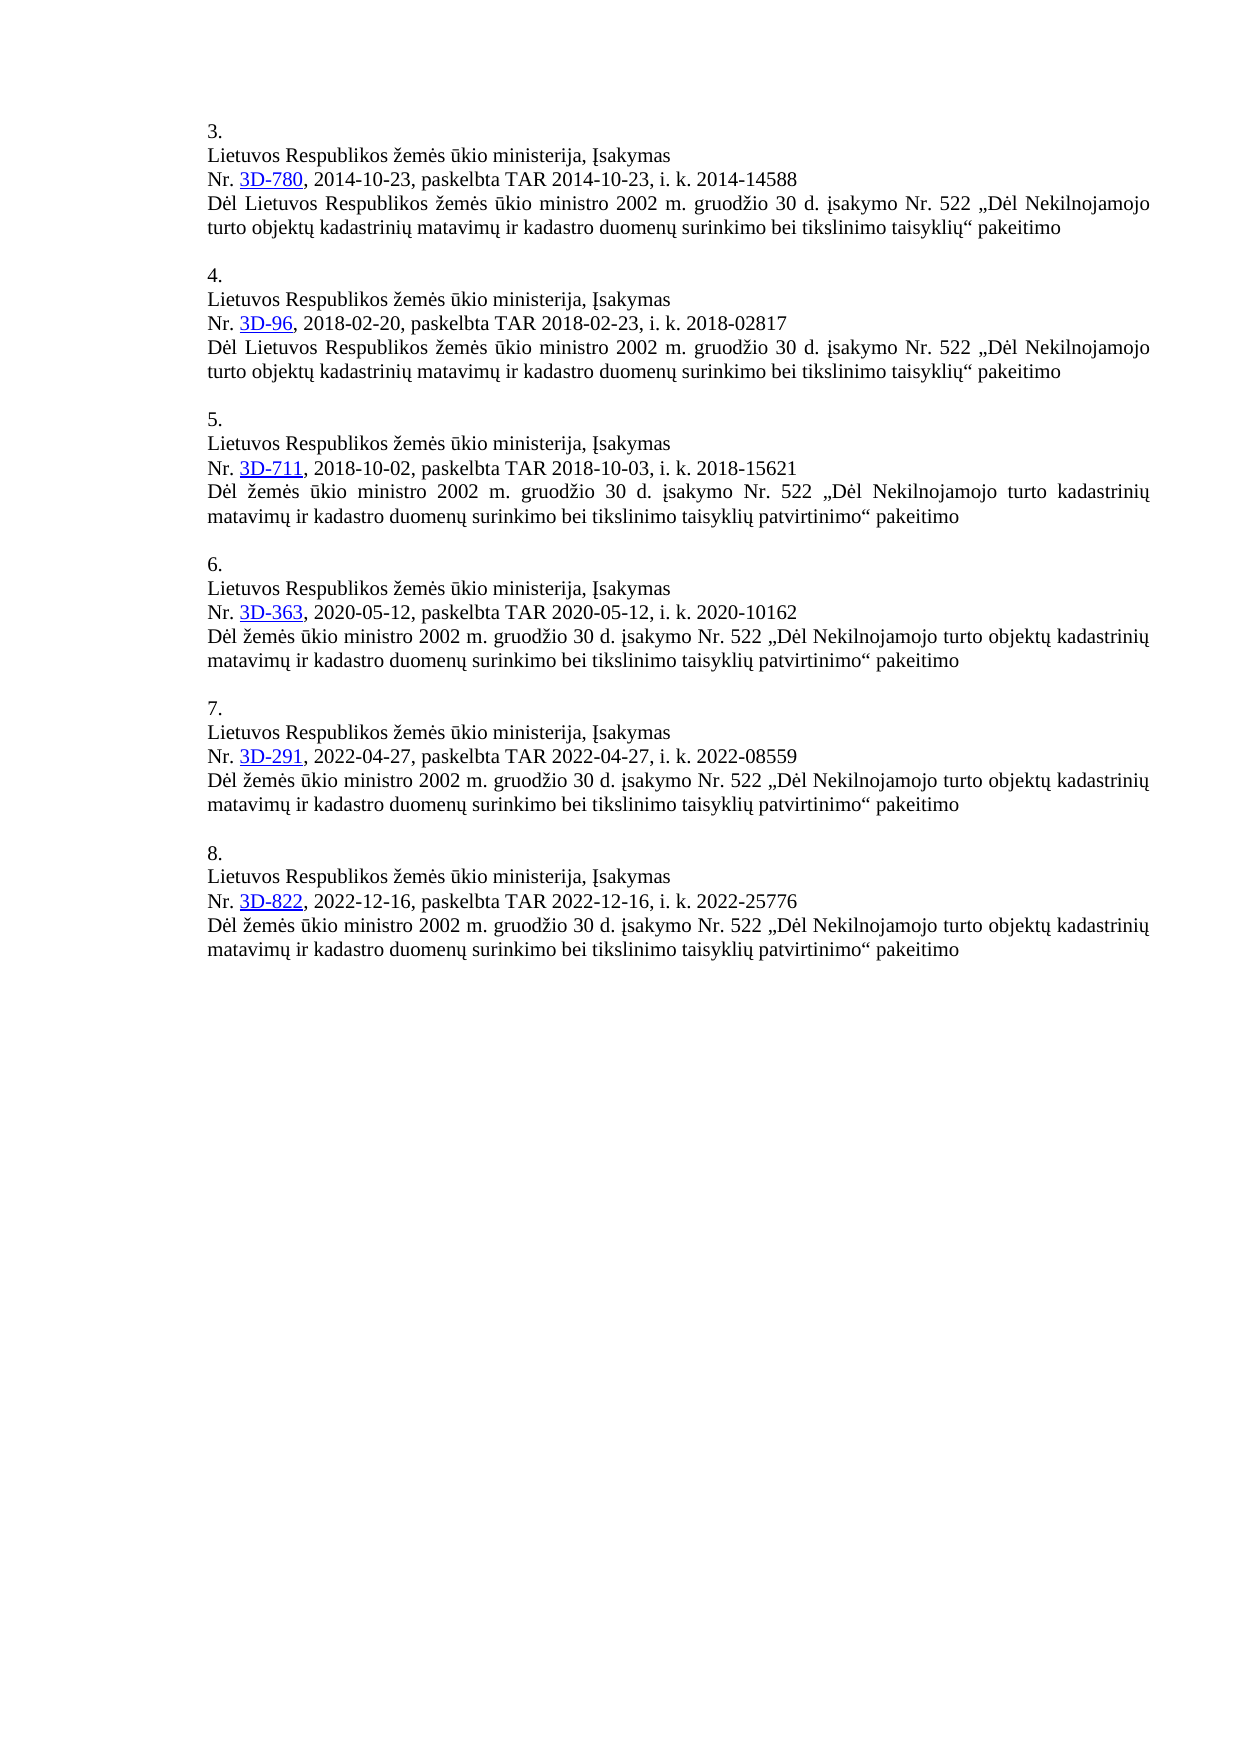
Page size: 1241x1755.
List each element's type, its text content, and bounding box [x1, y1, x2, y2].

text Lietuvos Respublikos žemės ūkio ministerija, Įsakymas [207, 431, 1152, 455]
text 5. [207, 407, 1152, 431]
text Lietuvos Respublikos žemės ūkio ministerija, Įsakymas [207, 576, 1152, 600]
text Dėl Lietuvos Respublikos žemės ūkio ministro 2002 m. gruodžio 30 d. įsakymo Nr. 522 „Dėl Nekilnojamojo turto objektų kadastrinių matavimų ir kadastro duomenų surinkimo bei tikslinimo taisyklių“ pakeitimo [207, 191, 1152, 239]
text Dėl žemės ūkio ministro 2002 m. gruodžio 30 d. įsakymo Nr. 522 „Dėl Nekilnojamojo turto kadastrinių matavimų ir kadastro duomenų surinkimo bei tikslinimo taisyklių patvirtinimo“ pakeitimo [207, 479, 1152, 528]
text Nr. 3D-96, 2018-02-20, paskelbta TAR 2018-02-23, i. k. 2018-02817 [207, 311, 1152, 335]
text Lietuvos Respublikos žemės ūkio ministerija, Įsakymas [207, 287, 1152, 311]
text Dėl žemės ūkio ministro 2002 m. gruodžio 30 d. įsakymo Nr. 522 „Dėl Nekilnojamojo turto objektų kadastrinių matavimų ir kadastro duomenų surinkimo bei tikslinimo taisyklių patvirtinimo“ pakeitimo [207, 913, 1152, 961]
text Nr. 3D-822, 2022-12-16, paskelbta TAR 2022-12-16, i. k. 2022-25776 [207, 888, 1152, 913]
text Dėl Lietuvos Respublikos žemės ūkio ministro 2002 m. gruodžio 30 d. įsakymo Nr. 522 „Dėl Nekilnojamojo turto objektų kadastrinių matavimų ir kadastro duomenų surinkimo bei tikslinimo taisyklių“ pakeitimo [207, 335, 1152, 383]
text 6. [207, 552, 1152, 576]
text Lietuvos Respublikos žemės ūkio ministerija, Įsakymas [207, 864, 1152, 888]
text Nr. 3D-291, 2022-04-27, paskelbta TAR 2022-04-27, i. k. 2022-08559 [207, 744, 1152, 768]
text Lietuvos Respublikos žemės ūkio ministerija, Įsakymas [207, 143, 1152, 167]
text 3. [207, 118, 1152, 143]
text Nr. 3D-711, 2018-10-02, paskelbta TAR 2018-10-03, i. k. 2018-15621 [207, 455, 1152, 479]
text Dėl žemės ūkio ministro 2002 m. gruodžio 30 d. įsakymo Nr. 522 „Dėl Nekilnojamojo turto objektų kadastrinių matavimų ir kadastro duomenų surinkimo bei tikslinimo taisyklių patvirtinimo“ pakeitimo [207, 624, 1152, 672]
text Nr. 3D-363, 2020-05-12, paskelbta TAR 2020-05-12, i. k. 2020-10162 [207, 600, 1152, 624]
text 7. [207, 696, 1152, 720]
text Dėl žemės ūkio ministro 2002 m. gruodžio 30 d. įsakymo Nr. 522 „Dėl Nekilnojamojo turto objektų kadastrinių matavimų ir kadastro duomenų surinkimo bei tikslinimo taisyklių patvirtinimo“ pakeitimo [207, 768, 1152, 816]
text 4. [207, 263, 1152, 287]
text Nr. 3D-780, 2014-10-23, paskelbta TAR 2014-10-23, i. k. 2014-14588 [207, 167, 1152, 191]
text 8. [207, 840, 1152, 864]
text Lietuvos Respublikos žemės ūkio ministerija, Įsakymas [207, 720, 1152, 744]
